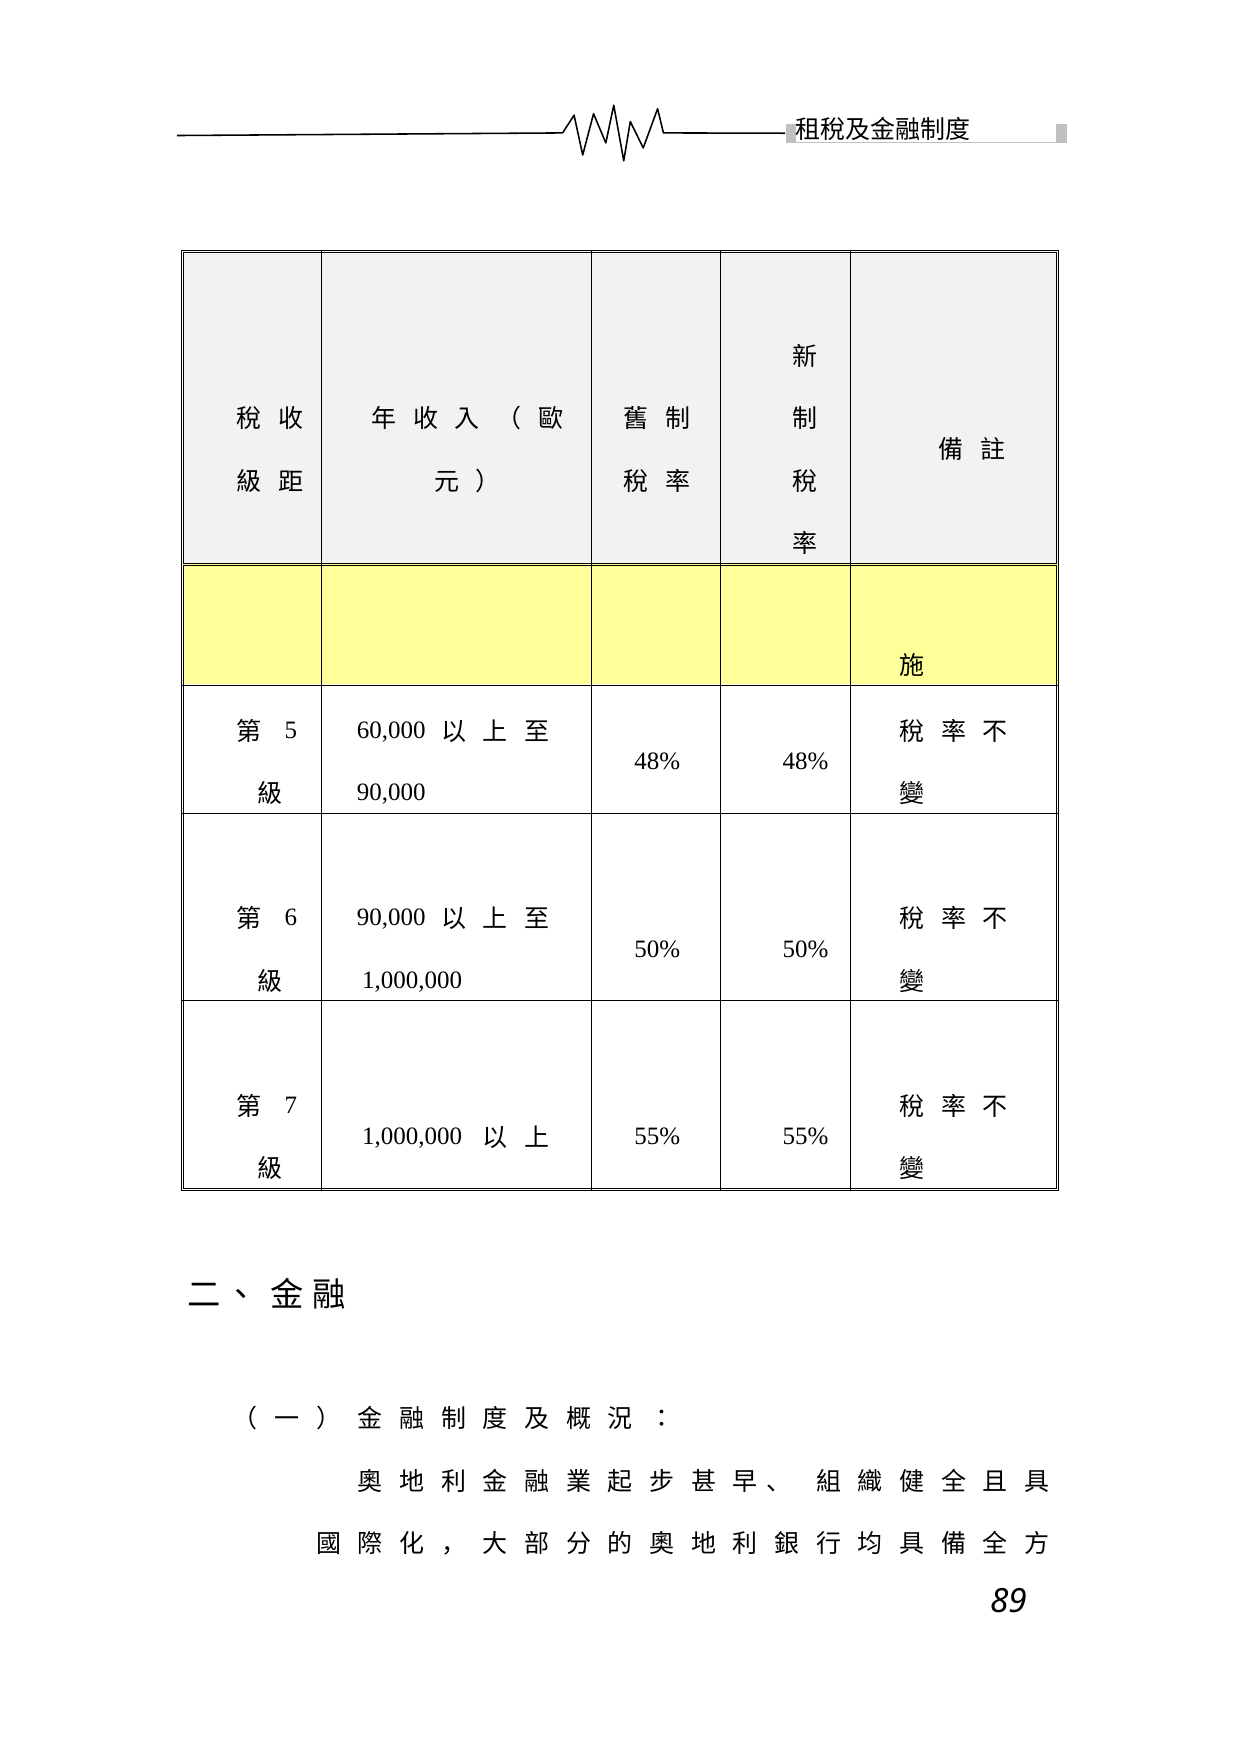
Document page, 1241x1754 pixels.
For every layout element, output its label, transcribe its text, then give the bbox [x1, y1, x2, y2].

table_header 年收入（歐元） [322, 253, 591, 563]
table_cell 55% [592, 1001, 720, 1188]
text （一）金融制度及概況： [207, 1375, 1058, 1438]
table_header 新制稅率 [721, 253, 850, 563]
table_cell 48% [721, 686, 850, 813]
table_cell 稅率不變 [851, 686, 1056, 813]
table_cell 第7級 [184, 1001, 321, 1188]
table_cell [184, 566, 321, 684]
table_cell 1,000,000以上 [322, 1001, 591, 1188]
table_cell 稅率不變 [851, 1001, 1056, 1188]
table_cell [592, 566, 720, 684]
table_cell [721, 566, 850, 684]
table_cell 第6級 [184, 814, 321, 1000]
table_cell [322, 566, 591, 684]
table_cell 60,000以上至90,000 [322, 686, 591, 813]
table_cell 50% [592, 814, 720, 1000]
text 二、金融 [183, 1250, 1058, 1313]
table_header 備註 [851, 253, 1056, 563]
text 奧地利金融業起步甚早、組織健全且具國際化，大部分的奧地利銀行均具備全方 [281, 1438, 1058, 1563]
table_cell 48% [592, 686, 720, 813]
table_cell 稅率不變 [851, 814, 1056, 1000]
table_header 稅收級距 [184, 253, 321, 563]
table_cell 90,000以上至1,000,000 [322, 814, 591, 1000]
table_header 舊制稅率 [592, 253, 720, 563]
table_cell 第5級 [184, 686, 321, 813]
table_cell 50% [721, 814, 850, 1000]
table_cell 55% [721, 1001, 850, 1188]
table_cell 施 [851, 566, 1056, 684]
